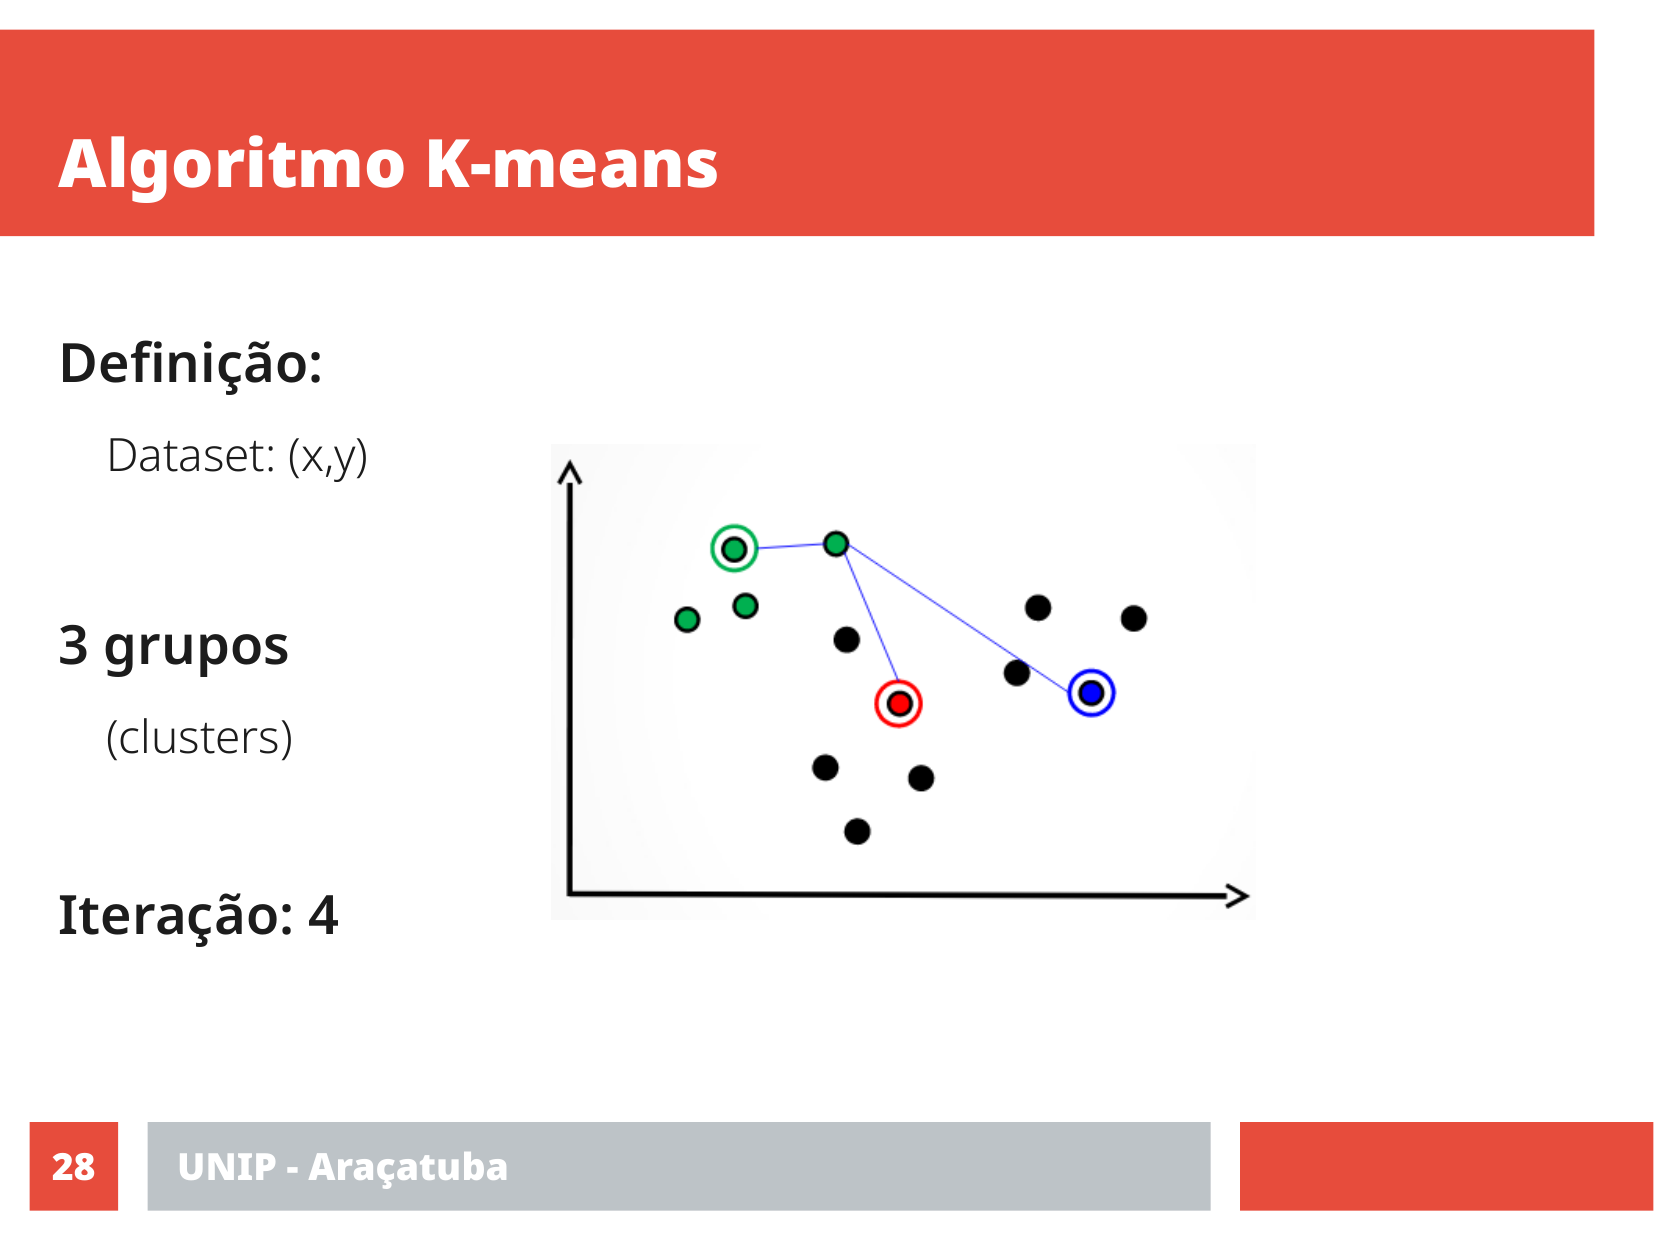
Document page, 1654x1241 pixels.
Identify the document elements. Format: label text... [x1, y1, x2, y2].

list Definição: Dataset: (x,y) 3 grupos (clusters) Iteração: 4 [59, 324, 1565, 1093]
title Algoritmo K-means [59, 59, 1595, 207]
